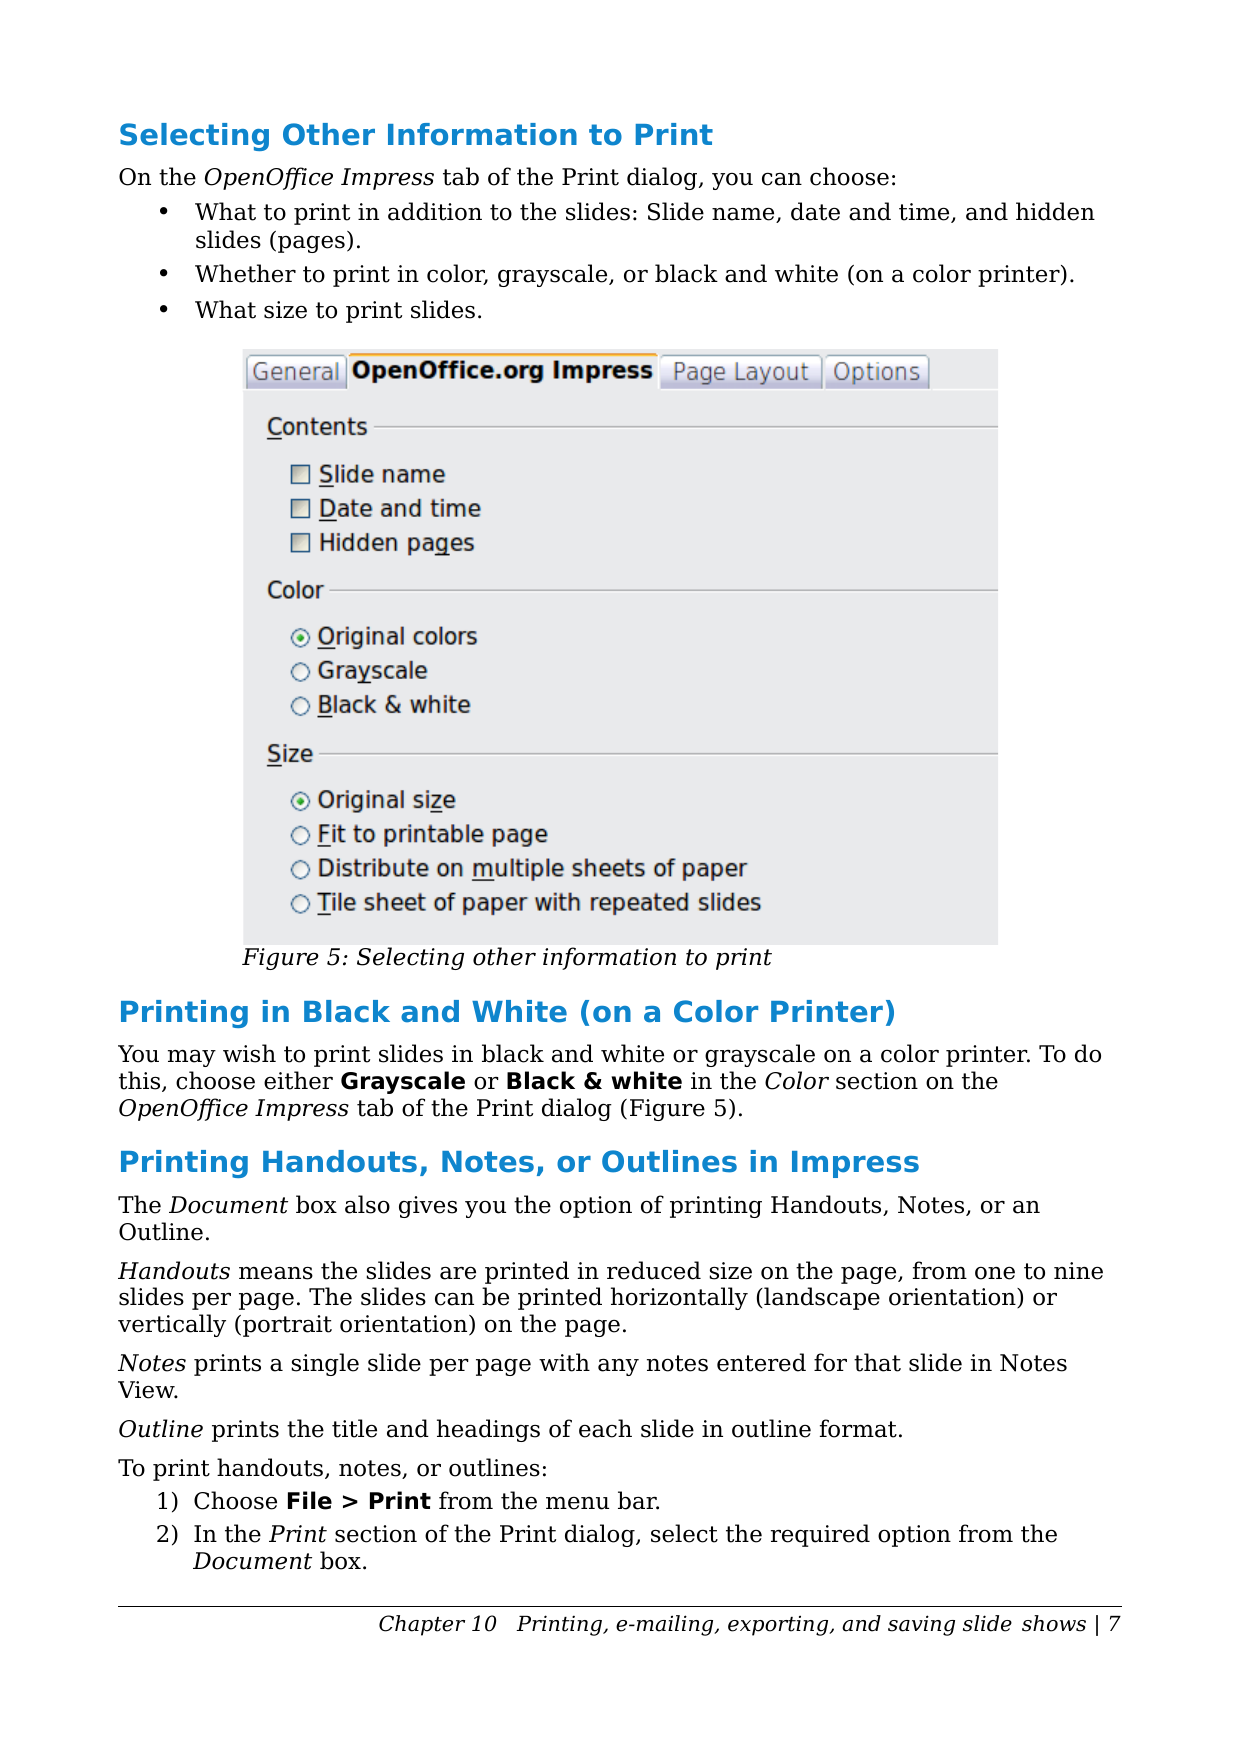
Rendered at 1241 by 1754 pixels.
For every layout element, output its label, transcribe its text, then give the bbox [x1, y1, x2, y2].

list On the OpenOffice Impress tab of the Print dialog, you can choose: [118, 164, 1122, 191]
picture [242, 349, 999, 945]
list In the Print section of the Print dialog, select the required option from the Document box. [156, 1521, 1122, 1575]
list What size to print slides. [156, 295, 1122, 324]
list What to print in addition to the slides: Slide name, date and time, and hidden slides (pages). [156, 198, 1122, 253]
text Notes prints a single slide per page with any notes entered for that slide in Notes View. [118, 1350, 1122, 1404]
subtitle Printing Handouts, Notes, or Outlines in Impress [118, 1146, 1122, 1180]
text You may wish to print slides in black and white or grayscale on a color printer. To do this, choose either Grayscale or Black & white in the Color section on the OpenOffice Impress tab of the Print dialog (Figure 5). [118, 1041, 1122, 1121]
list To print handouts, notes, or outlines: [118, 1455, 1122, 1482]
text Outline prints the title and headings of each slide in outline format. [118, 1416, 1122, 1443]
subtitle Selecting Other Information to Print [118, 118, 1122, 152]
text Handouts means the slides are printed in reduced size on the page, from one to nine slides per page. The slides can be printed horizontally (landscape orientation) or vertically (portrait orientation) on the page. [118, 1258, 1122, 1338]
text The Document box also gives you the option of printing Handouts, Notes, or an Outline. [118, 1192, 1122, 1245]
list Whether to print in color, grayscale, or black and white (on a color printer). [156, 260, 1122, 289]
subtitle Printing in Black and White (on a Color Printer) [118, 995, 1122, 1029]
text Figure 5: Selecting other information to print [242, 945, 998, 971]
list Choose File > Print from the menu bar. [156, 1488, 1122, 1515]
